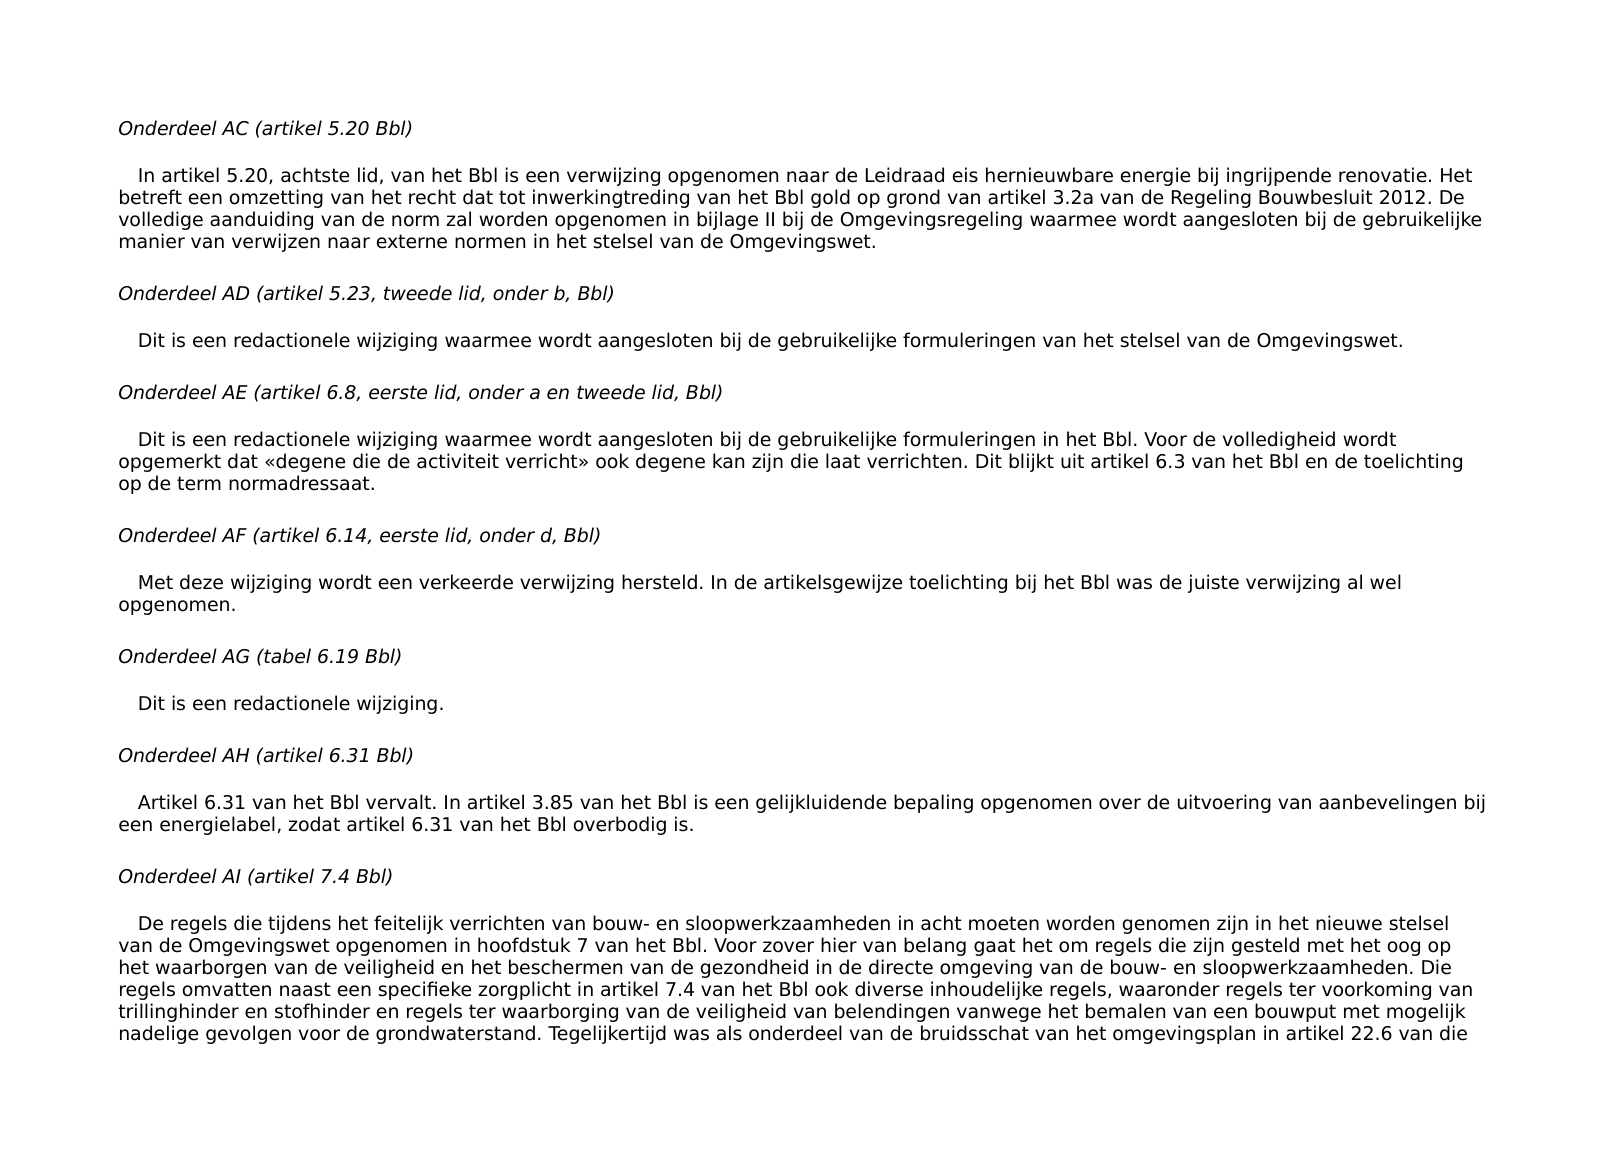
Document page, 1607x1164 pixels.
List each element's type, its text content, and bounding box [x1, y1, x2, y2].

subtitle Onderdeel AD (artikel 5.23, tweede lid, onder b, Bbl) [118, 283, 1488, 305]
subtitle Onderdeel AF (artikel 6.14, eerste lid, onder d, Bbl) [118, 525, 1488, 547]
text De regels die tijdens het feitelijk verrichten van bouw- en sloopwerkzaamheden in acht moeten worden genomen zijn in het nieuwe stelsel van de Omgevingswet opgenomen in hoofdstuk 7 van het Bbl. Voor zover hier van belang gaat het om regels die zijn gesteld met het oog op het waarborgen van de veiligheid en het beschermen van de gezondheid in de directe omgeving van de bouw- en sloopwerkzaamheden. Die regels omvatten naast een specifieke zorgplicht in artikel 7.4 van het Bbl ook diverse inhoudelijke regels, waaronder regels ter voorkoming van trillinghinder en stofhinder en regels ter waarborging van de veiligheid van belendingen vanwege het bemalen van een bouwput met mogelijk nadelige gevolgen voor de grondwaterstand. Tegelijkertijd was als onderdeel van de bruidsschat van het omgevingsplan in artikel 22.6 van die [118, 913, 1488, 1044]
text Dit is een redactionele wijziging waarmee wordt aangesloten bij de gebruikelijke formuleringen van het stelsel van de Omgevingswet. [118, 330, 1488, 352]
text Dit is een redactionele wijziging waarmee wordt aangesloten bij de gebruikelijke formuleringen in het Bbl. Voor de volledigheid wordt opgemerkt dat «degene die de activiteit verricht» ook degene kan zijn die laat verrichten. Dit blijkt uit artikel 6.3 van het Bbl en de toelichting op de term normadressaat. [118, 429, 1488, 495]
subtitle Onderdeel AH (artikel 6.31 Bbl) [118, 745, 1488, 767]
text Artikel 6.31 van het Bbl vervalt. In artikel 3.85 van het Bbl is een gelijkluidende bepaling opgenomen over de uitvoering van aanbevelingen bij een energielabel, zodat artikel 6.31 van het Bbl overbodig is. [118, 792, 1488, 836]
text Met deze wijziging wordt een verkeerde verwijzing hersteld. In de artikelsgewijze toelichting bij het Bbl was de juiste verwijzing al wel opgenomen. [118, 572, 1488, 616]
subtitle Onderdeel AG (tabel 6.19 Bbl) [118, 646, 1488, 668]
subtitle Onderdeel AE (artikel 6.8, eerste lid, onder a en tweede lid, Bbl) [118, 382, 1488, 404]
subtitle Onderdeel AC (artikel 5.20 Bbl) [118, 118, 1488, 140]
text Dit is een redactionele wijziging. [118, 693, 1488, 715]
subtitle Onderdeel AI (artikel 7.4 Bbl) [118, 866, 1488, 888]
text In artikel 5.20, achtste lid, van het Bbl is een verwijzing opgenomen naar de Leidraad eis hernieuwbare energie bij ingrijpende renovatie. Het betreft een omzetting van het recht dat tot inwerkingtreding van het Bbl gold op grond van artikel 3.2a van de Regeling Bouwbesluit 2012. De volledige aanduiding van de norm zal worden opgenomen in bijlage II bij de Omgevingsregeling waarmee wordt aangesloten bij de gebruikelijke manier van verwijzen naar externe normen in het stelsel van de Omgevingswet. [118, 165, 1488, 253]
